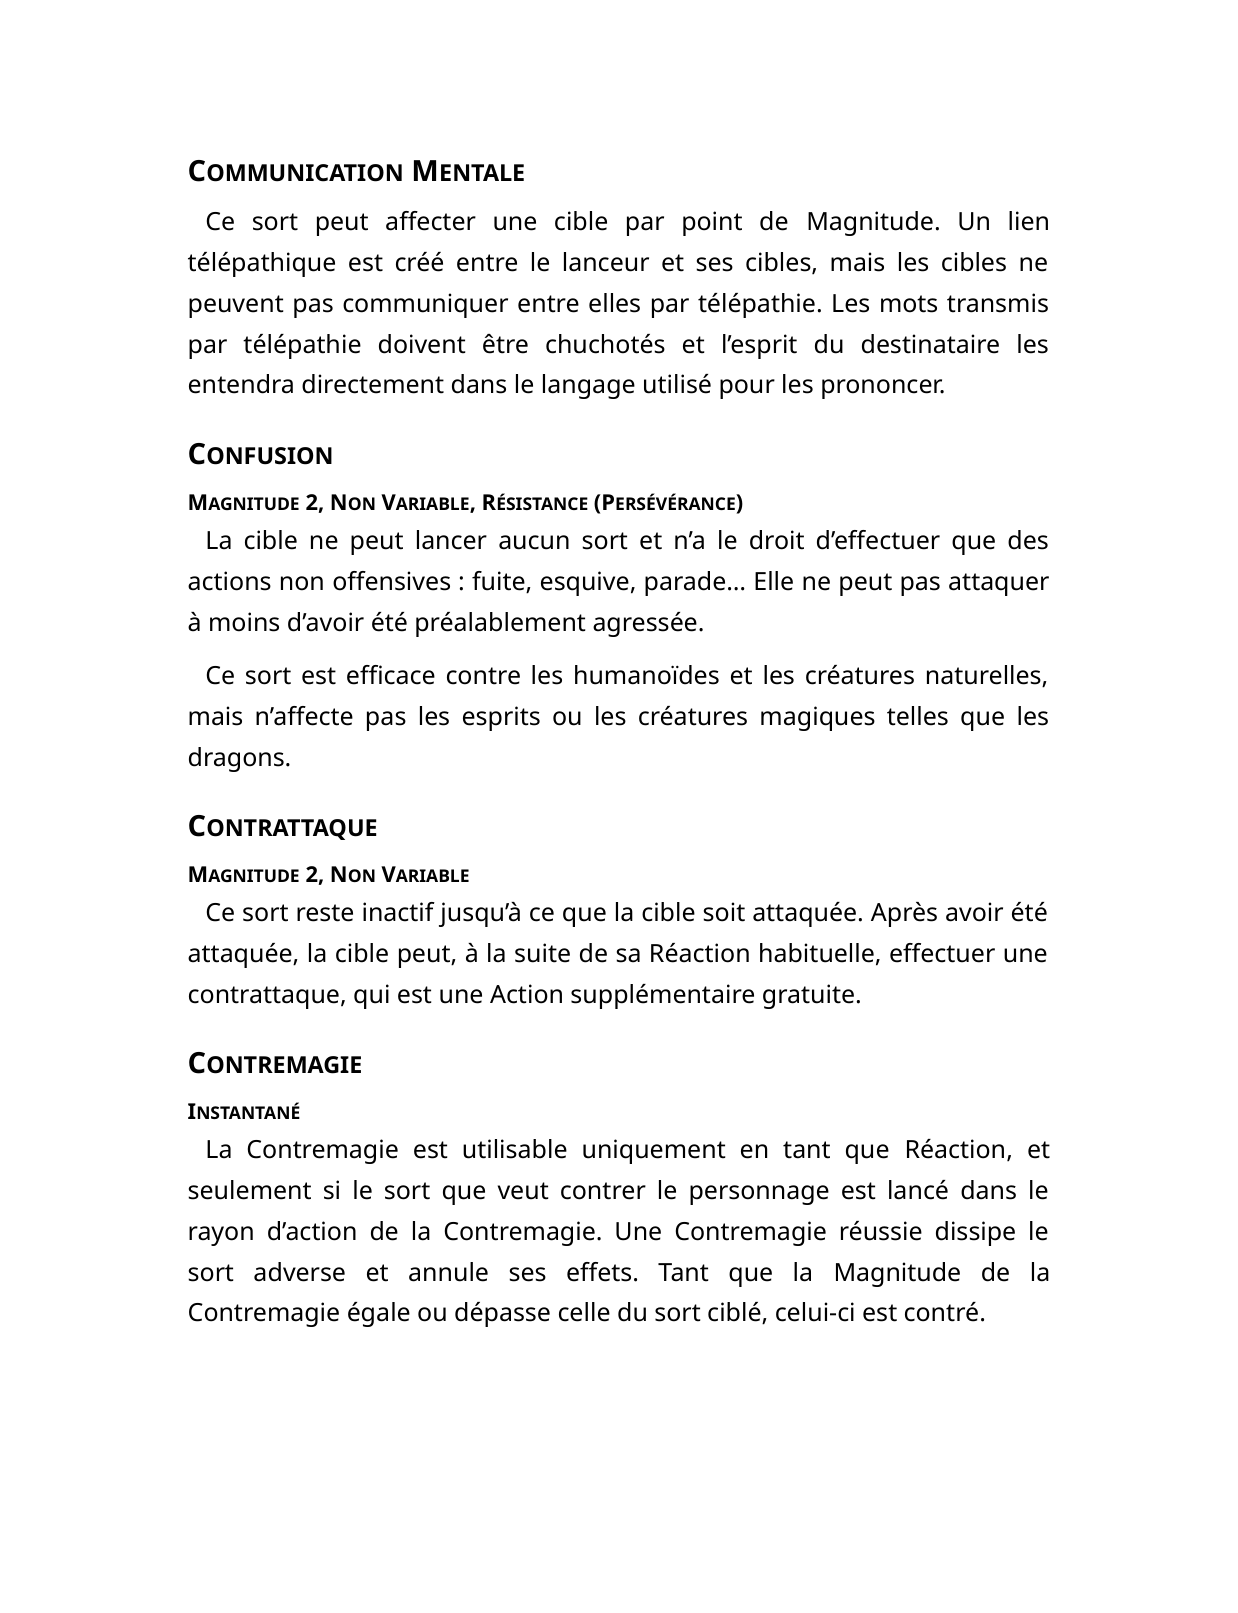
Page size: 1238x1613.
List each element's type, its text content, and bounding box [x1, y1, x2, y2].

text Contremagie [187, 1042, 1050, 1082]
text Confusion [187, 433, 1050, 473]
text La cible ne peut lancer aucun sort et n’a le droit d’effectuer que des actions non offensives : fuite, esquive, parade… Elle ne peut pas attaquer à moins d’avoir été préalablement agressée. [187, 523, 1050, 638]
text Contrattaque [187, 805, 1050, 845]
text Magnitude 2, Non Variable [187, 859, 1050, 889]
text Ce sort est efficace contre les humanoïdes et les créatures naturelles, mais n’affecte pas les esprits ou les créatures magiques telles que les dragons. [187, 658, 1050, 773]
text Ce sort reste inactif jusqu’à ce que la cible soit attaquée. Après avoir été attaquée, la cible peut, à la suite de sa Réaction habituelle, effectuer une contrattaque, qui est une Action supplémentaire gratuite. [187, 895, 1050, 1010]
text Ce sort peut affecter une cible par point de Magnitude. Un lien télépathique est créé entre le lanceur et ses cibles, mais les cibles ne peuvent pas communiquer entre elles par télépathie. Les mots transmis par télépathie doivent être chuchotés et l’esprit du destinataire les entendra directement dans le langage utilisé pour les prononcer. [187, 204, 1050, 401]
text Magnitude 2, Non Variable, Résistance (Persévérance) [187, 487, 1050, 517]
text Instantané [187, 1096, 1050, 1126]
text Communication Mentale [187, 150, 1050, 190]
text La Contremagie est utilisable uniquement en tant que Réaction, et seulement si le sort que veut contrer le personnage est lancé dans le rayon d’action de la Contremagie. Une Contremagie réussie dissipe le sort adverse et annule ses effets. Tant que la Magnitude de la Contremagie égale ou dépasse celle du sort ciblé, celui-ci est contré. [187, 1132, 1050, 1329]
